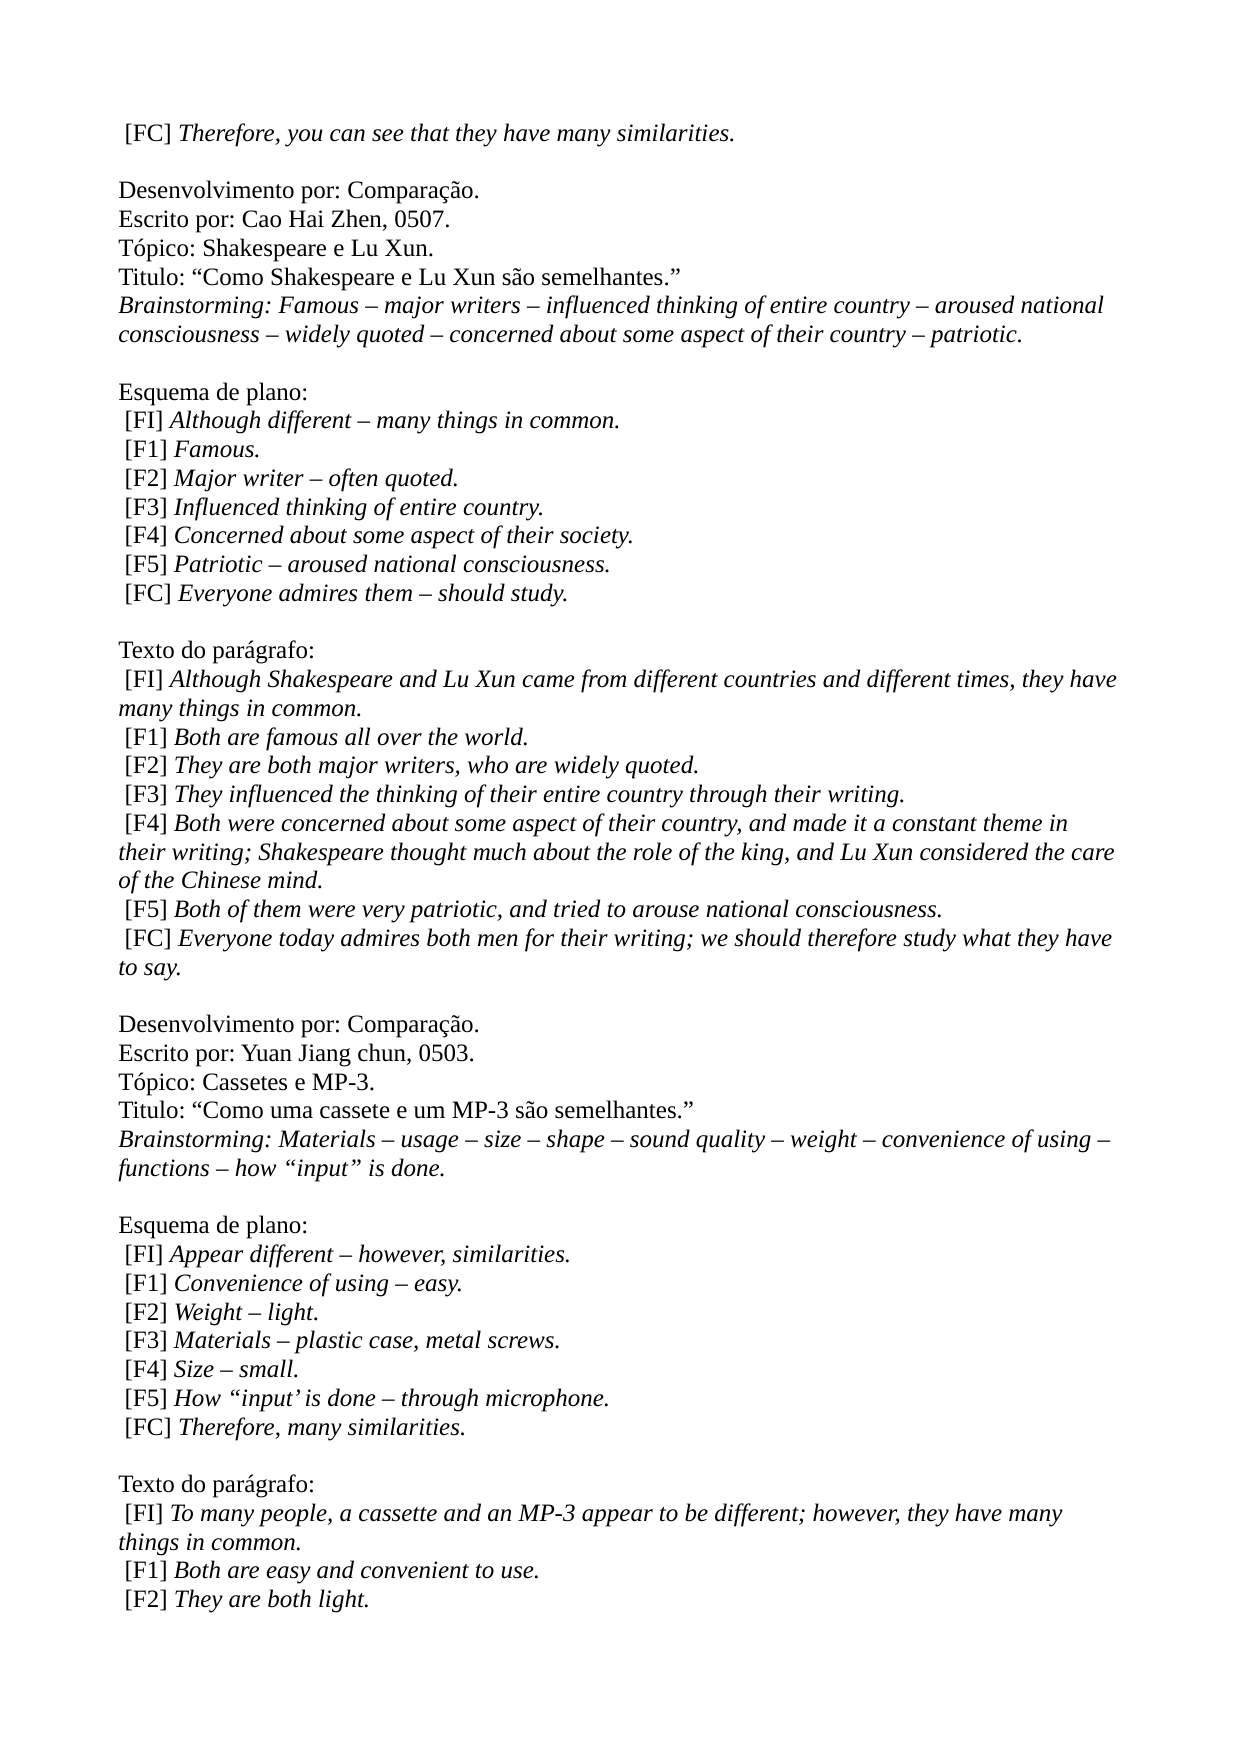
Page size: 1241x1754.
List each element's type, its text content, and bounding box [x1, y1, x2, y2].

text Texto do parágrafo: [FI] To many people, a cassette and an MP-3 appear to be different; however, they have many things in common. [F1] Both are easy and convenient to use. [F2] They are both light. [118, 1469, 1122, 1613]
text [FC] Therefore, you can see that they have many similarities. Desenvolvimento por: Comparação. Escrito por: Cao Hai Zhen, 0507. Tópico: Shakespeare e Lu Xun. Titulo: “Como Shakespeare e Lu Xun são semelhantes.” Brainstorming: Famous – major writers – influenced thinking of entire country – aroused national consciousness – widely quoted – concerned about some aspect of their country – patriotic. [118, 118, 1122, 377]
text Esquema de plano: [FI] Appear different – however, similarities. [F1] Convenience of using – easy. [F2] Weight – light. [F3] Materials – plastic case, metal screws. [F4] Size – small. [F5] How “input’ is done – through microphone. [FC] Therefore, many similarities. [118, 1211, 1122, 1469]
text Esquema de plano: [FI] Although different – many things in common. [F1] Famous. [F2] Major writer – often quoted. [F3] Influenced thinking of entire country. [F4] Concerned about some aspect of their society. [F5] Patriotic – aroused national consciousness. [FC] Everyone admires them – should study. [118, 377, 1122, 636]
text Texto do parágrafo: [FI] Although Shakespeare and Lu Xun came from different countries and different times, they have many things in common. [F1] Both are famous all over the world. [F2] They are both major writers, who are widely quoted. [F3] They influenced the thinking of their entire country through their writing. [F4] Both were concerned about some aspect of their country, and made it a constant theme in their writing; Shakespeare thought much about the role of the king, and Lu Xun considered the care of the Chinese mind. [F5] Both of them were very patriotic, and tried to arouse national consciousness. [FC] Everyone today admires both men for their writing; we should therefore study what they have to say. Desenvolvimento por: Comparação. Escrito por: Yuan Jiang chun, 0503. Tópico: Cassetes e MP-3. Titulo: “Como uma cassete e um MP-3 são semelhantes.” Brainstorming: Materials – usage – size – shape – sound quality – weight – convenience of using – functions – how “input” is done. [118, 636, 1122, 1211]
